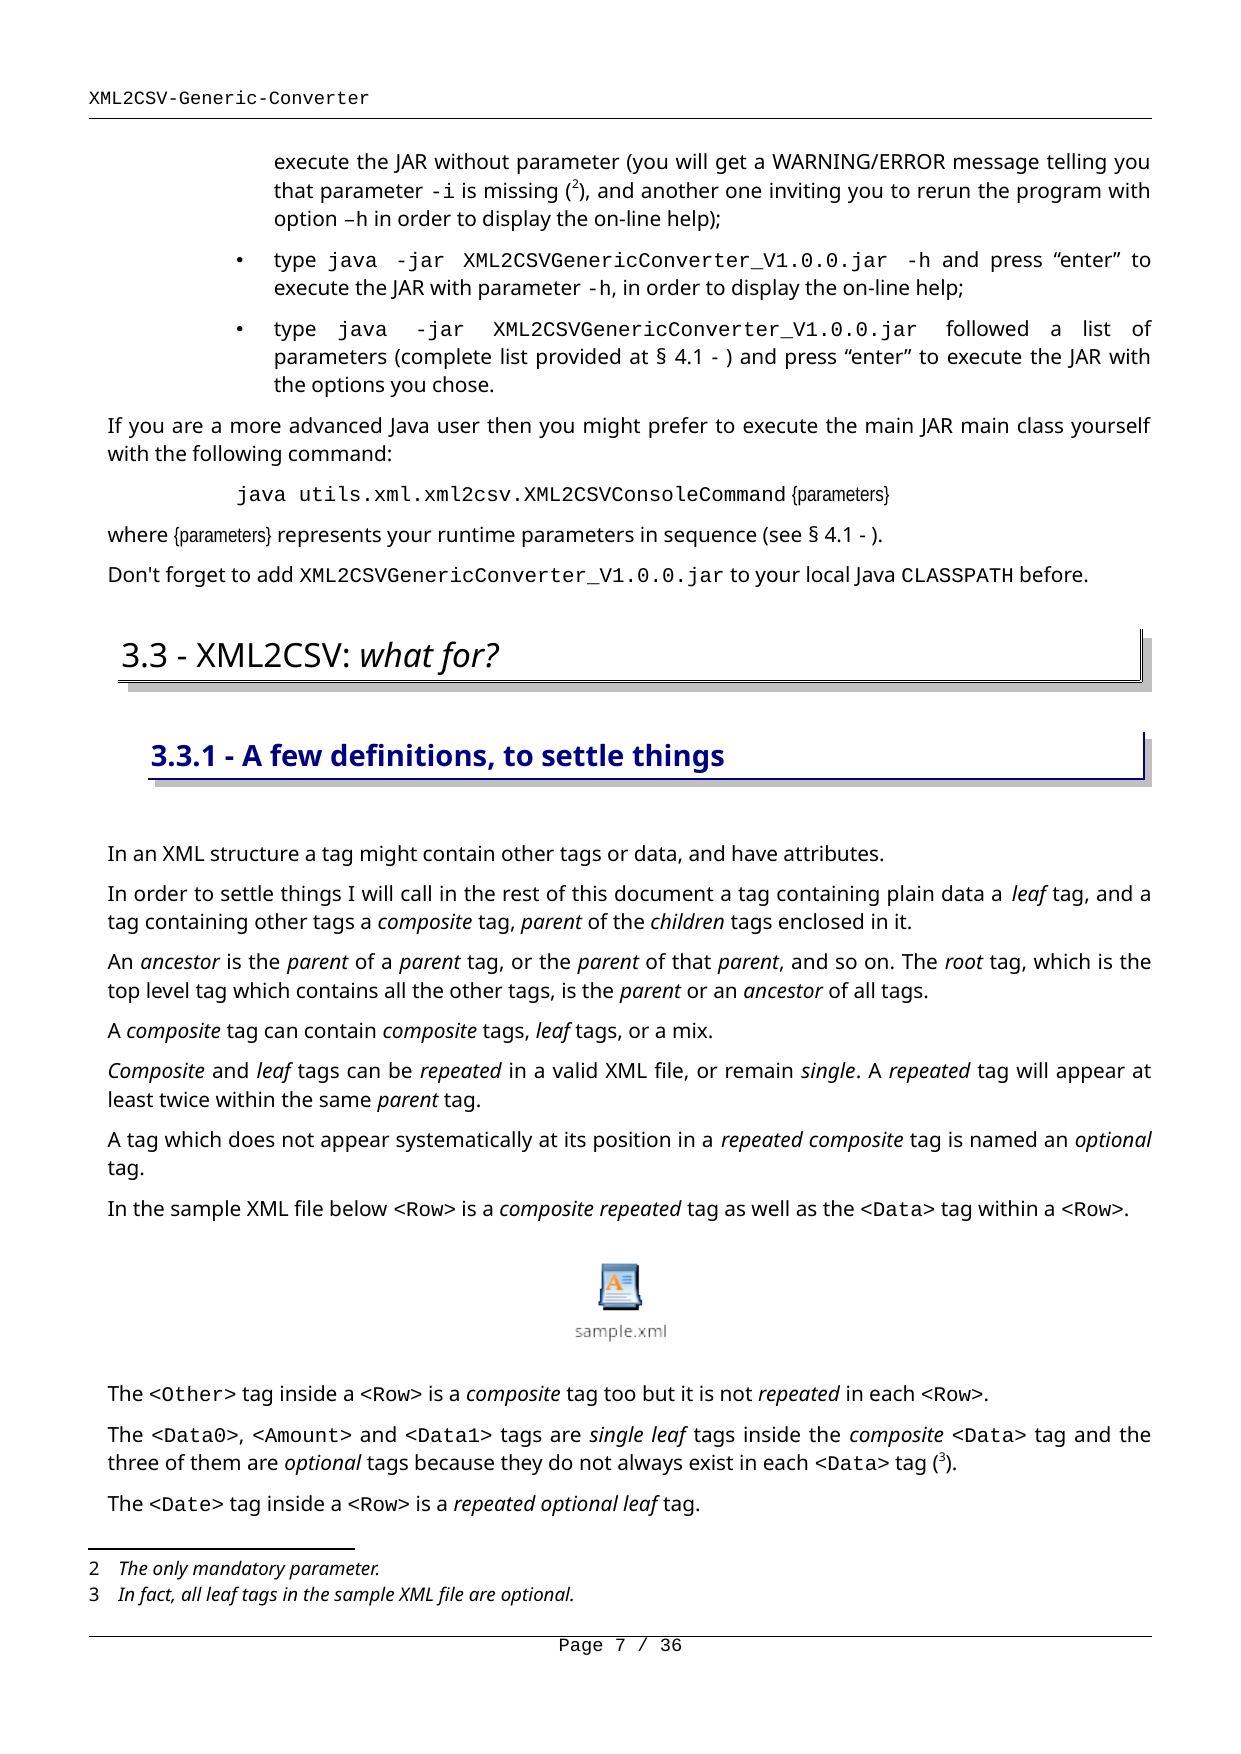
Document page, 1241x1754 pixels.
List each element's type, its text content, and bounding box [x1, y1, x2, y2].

text A composite tag can contain composite tags, leaf tags, or a mix. [107, 1016, 1152, 1044]
text An ancestor is the parent of a parent tag, or the parent of that parent, and so on. The root tag, which is the top level tag which contains all the other tags, is the parent or an ancestor of all tags. [107, 947, 1152, 1004]
list type java -jar XML2CSVGenericConverter_V1.0.0.jar -h and press “enter” to execute the JAR with parameter -h, in order to display the on-line help; [236, 245, 1152, 302]
text The <Date> tag inside a <Row> is a repeated optional leaf tag. [107, 1489, 1152, 1517]
list The only mandatory parameter. [88, 1555, 1152, 1581]
subtitle A few definitions, to settle things [148, 732, 1143, 778]
list execute the JAR without parameter (you will get a WARNING/ERROR message telling you that parameter -i is missing (), and another one inviting you to rerun the program with option –h in order to display the on-line help); [236, 147, 1152, 233]
text The <Data0>, <Amount> and <Data1> tags are single leaf tags inside the composite <Data> tag and the three of them are optional tags because they do not always exist in each <Data> tag (). [107, 1420, 1152, 1477]
text java utils.xml.xml2csv.XML2CSVConsoleCommand {parameters} [236, 479, 1152, 508]
text Composite and leaf tags can be repeated in a valid XML file, or remain single. A repeated tag will appear at least twice within the same parent tag. [107, 1056, 1152, 1113]
text In order to settle things I will call in the rest of this document a tag containing plain data a leaf tag, and a tag containing other tags a composite tag, parent of the children tags enclosed in it. [107, 879, 1152, 936]
text Don't forget to add XML2CSVGenericConverter_V1.0.0.jar to your local Java CLASSPATH before. [107, 560, 1152, 588]
text In an XML structure a tag might contain other tags or data, and have attributes. [107, 839, 1152, 867]
text If you are a more advanced Java user then you might prefer to execute the main JAR main class yourself with the following command: [107, 411, 1152, 468]
text In the sample XML file below <Row> is a composite repeated tag as well as the <Data> tag within a <Row>. [107, 1194, 1152, 1222]
text A tag which does not appear systematically at its position in a repeated composite tag is named an optional tag. [107, 1125, 1152, 1182]
text where {parameters} represents your runtime parameters in sequence (see § 4.1 - ). [107, 520, 1152, 548]
list type java -jar XML2CSVGenericConverter_V1.0.0.jar followed a list of parameters (complete list provided at § 4.1 - ) and press “enter” to execute the JAR with the options you chose. [236, 314, 1152, 399]
text The <Other> tag inside a <Row> is a composite tag too but it is not repeated in each <Row>. [107, 1274, 1152, 1408]
text In fact, all leaf tags in the sample XML file are optional. [88, 1581, 1152, 1606]
subtitle XML2CSV: what for? [118, 629, 1142, 682]
